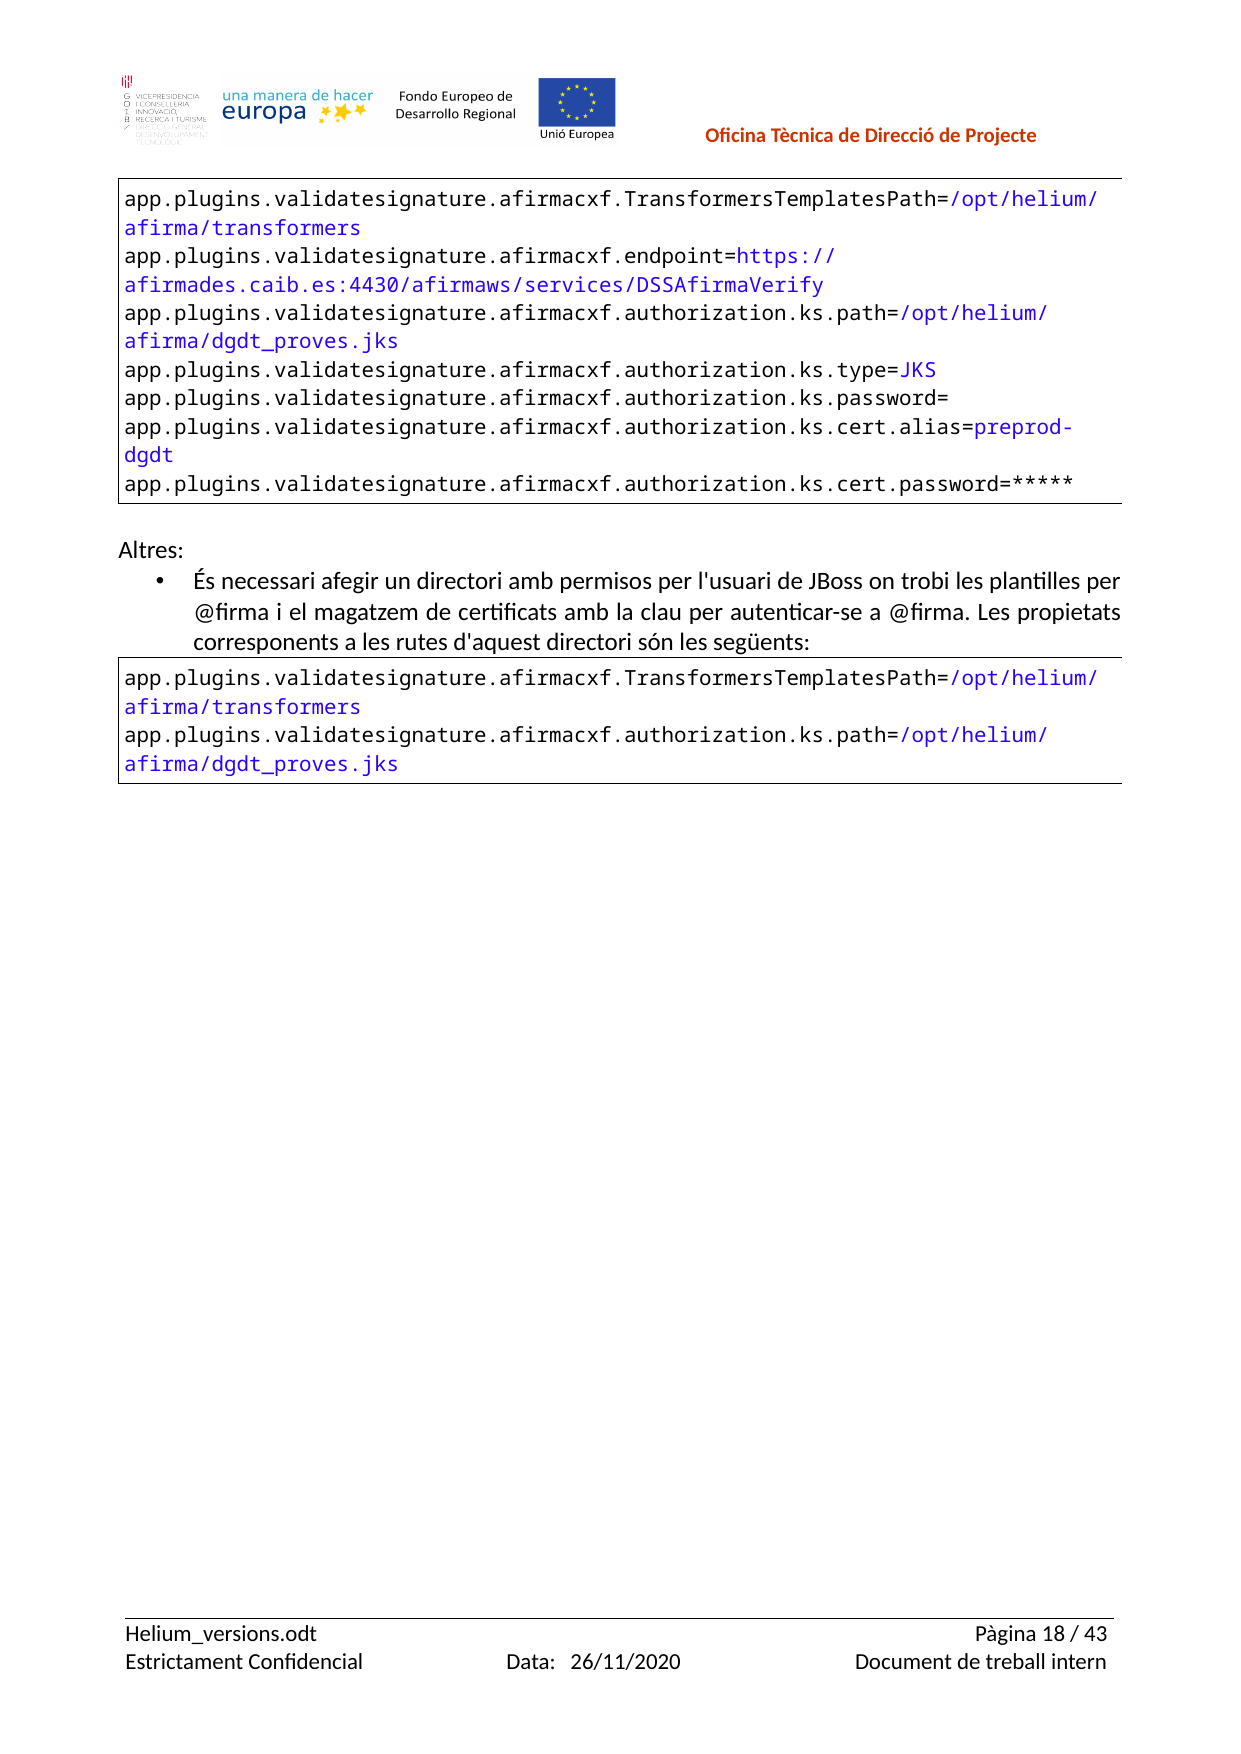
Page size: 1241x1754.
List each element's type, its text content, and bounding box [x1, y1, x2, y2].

picture [219, 73, 621, 147]
table_header app.plugins.validatesignature.afirmacxf.TransformersTemplatesPath=/opt/helium/afirma/transformers app.plugins.validatesignature.afirmacxf.authorization.ks.path=/opt/helium/afirma/dgdt_proves.jks [119, 658, 1122, 783]
table_header app.plugins.validatesignature.afirmacxf.TransformersTemplatesPath=/opt/helium/afirma/transformers app.plugins.validatesignature.afirmacxf.endpoint=https://afirmades.caib.es:4430/afirmaws/services/DSSAfirmaVerify app.plugins.validatesignature.afirmacxf.authorization.ks.path=/opt/helium/afirma/dgdt_proves.jks app.plugins.validatesignature.afirmacxf.authorization.ks.type=JKS app.plugins.validatesignature.afirmacxf.authorization.ks.password= app.plugins.validatesignature.afirmacxf.authorization.ks.cert.alias=preprod-dgdt app.plugins.validatesignature.afirmacxf.authorization.ks.cert.password=***** [119, 179, 1122, 503]
list És necessari afegir un directori amb permisos per l'usuari de JBoss on trobi les plantilles per @firma i el magatzem de certificats amb la clau per autenticar-se a @firma. Les propietats corresponents a les rutes d'aquest directori són les següents: [156, 565, 1122, 657]
picture [118, 73, 213, 147]
text Altres: [118, 534, 1122, 565]
